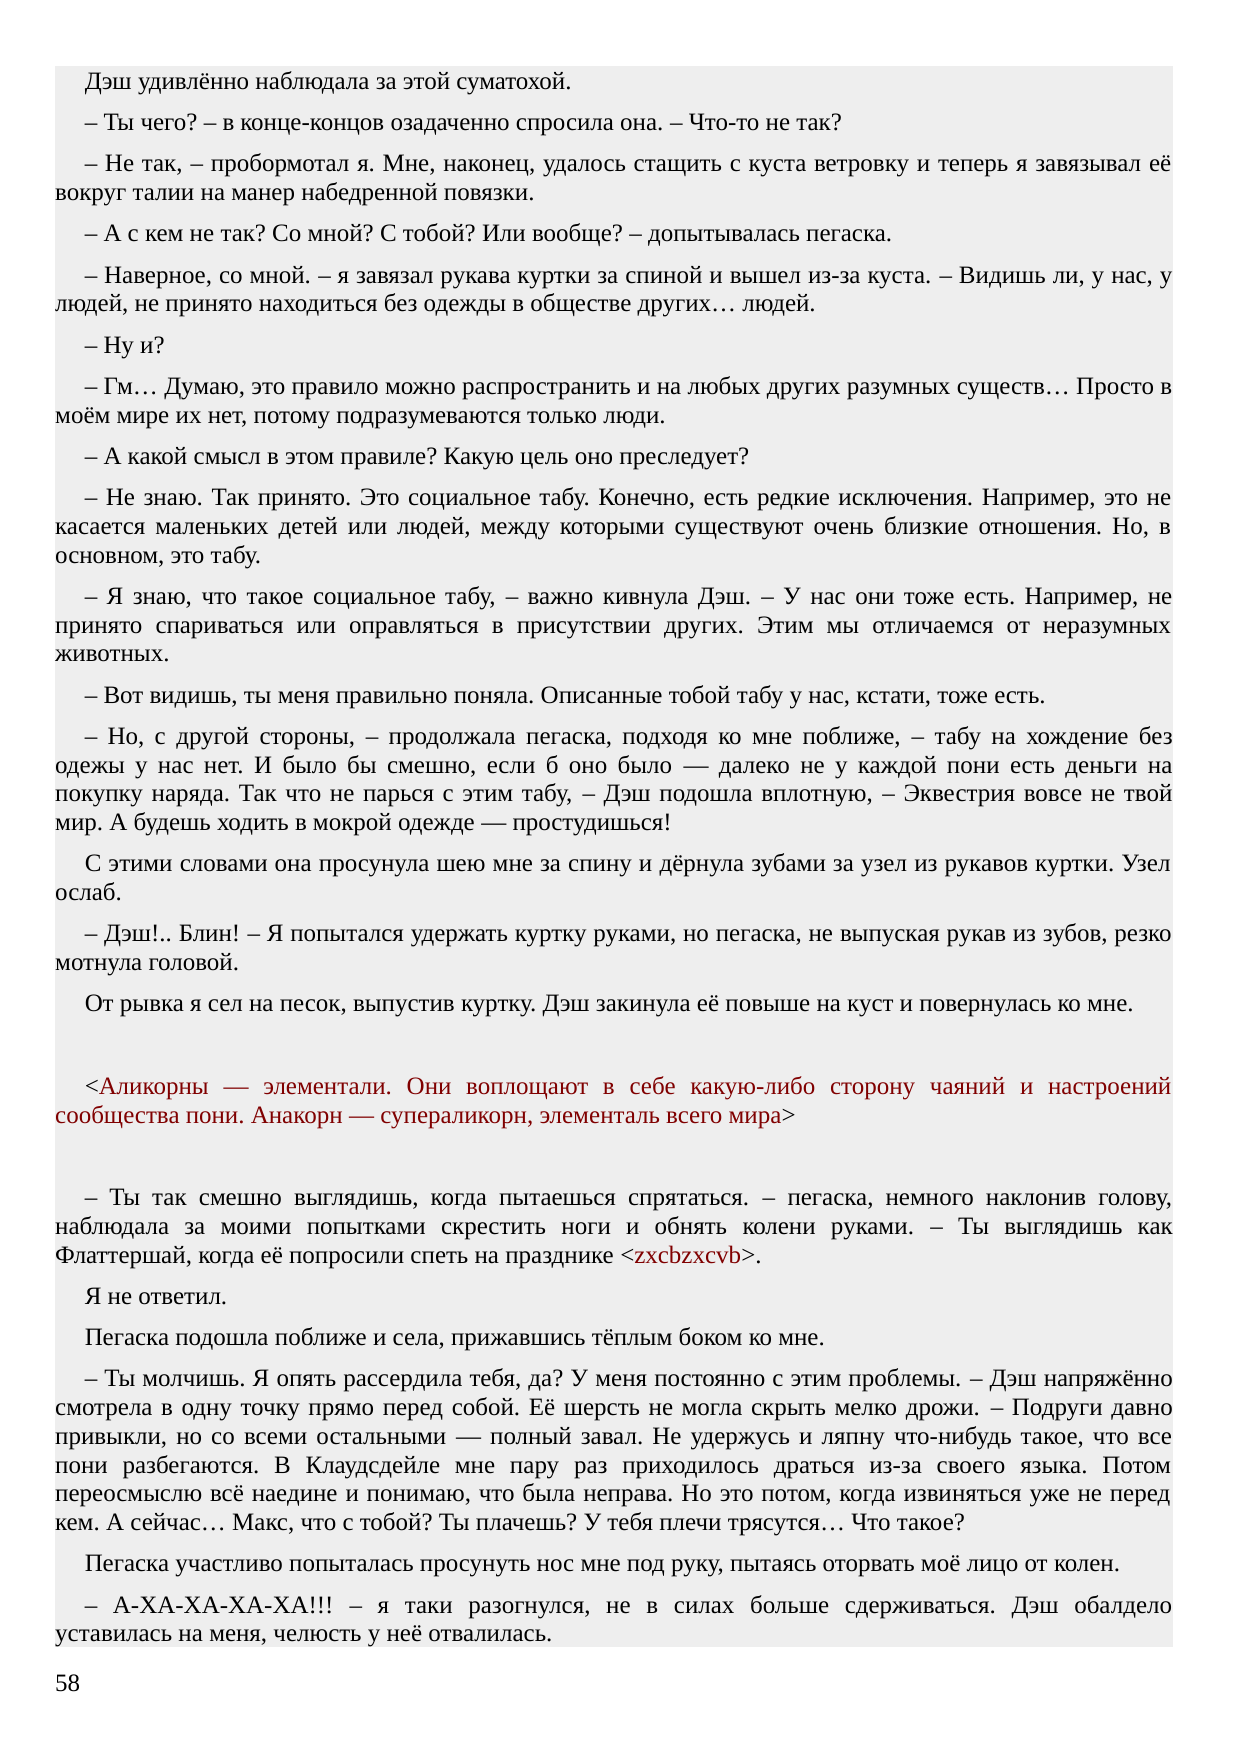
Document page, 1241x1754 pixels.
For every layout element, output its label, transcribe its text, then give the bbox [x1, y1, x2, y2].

text – Не знаю. Так принято. Это социальное табу. Конечно, есть редкие исключения. Например, это не касается маленьких детей или людей, между которыми существуют очень близкие отношения. Но, в основном, это табу. [55, 482, 1173, 568]
text Пегаска участливо попыталась просунуть нос мне под руку, пытаясь оторвать моё лицо от колен. [55, 1548, 1173, 1577]
text – Но, с другой стороны, – продолжала пегаска, подходя ко мне поближе, – табу на хождение без одежы у нас нет. И было бы смешно, если б оно было — далеко не у каждой пони есть деньги на покупку наряда. Так что не парься с этим табу, – Дэш подошла вплотную, – Эквестрия вовсе не твой мир. А будешь ходить в мокрой одежде — простудишься! [55, 721, 1173, 836]
text <Аликорны — элементали. Они воплощают в себе какую-либо сторону чаяний и настроений сообщества пони. Анакорн — супераликорн, элементаль всего мира> [55, 1071, 1173, 1128]
text – А-ХА-ХА-ХА-ХА!!! – я таки разогнулся, не в силах больше сдерживаться. Дэш обалдело уставилась на меня, челюсть у неё отвалилась. [55, 1590, 1173, 1647]
text Я не ответил. [55, 1281, 1173, 1310]
text Дэш удивлённо наблюдала за этой суматохой. [55, 66, 1173, 95]
text – Не так, – пробормотал я. Мне, наконец, удалось стащить с куста ветровку и теперь я завязывал её вокруг талии на манер набедренной повязки. [55, 148, 1173, 206]
text – А какой смысл в этом правиле? Какую цель оно преследует? [55, 441, 1173, 470]
text – Наверное, со мной. – я завязал рукава куртки за спиной и вышел из-за куста. – Видишь ли, у нас, у людей, не принято находиться без одежды в обществе других… людей. [55, 260, 1173, 317]
text Пегаска подошла поближе и села, прижавшись тёплым боком ко мне. [55, 1322, 1173, 1351]
text – Я знаю, что такое социальное табу, – важно кивнула Дэш. – У нас они тоже есть. Например, не принято спариваться или оправляться в присутствии других. Этим мы отличаемся от неразумных животных. [55, 581, 1173, 667]
text – Ну и? [55, 330, 1173, 358]
text – Гм… Думаю, это правило можно распространить и на любых других разумных существ… Просто в моём мире их нет, потому подразумеваются только люди. [55, 371, 1173, 428]
text От рывка я сел на песок, выпустив куртку. Дэш закинула её повыше на куст и повернулась ко мне. [55, 988, 1173, 1017]
text – Ты молчишь. Я опять рассердила тебя, да? У меня постоянно с этим проблемы. – Дэш напряжённо смотрела в одну точку прямо перед собой. Её шерсть не могла скрыть мелко дрожи. – Подруги давно привыкли, но со всеми остальными — полный завал. Не удержусь и ляпну что-нибудь такое, что все пони разбегаются. В Клаудсдейле мне пару раз приходилось драться из-за своего языка. Потом переосмыслю всё наедине и понимаю, что была неправа. Но это потом, когда извиняться уже не перед кем. А сейчас… Макс, что с тобой? Ты плачешь? У тебя плечи трясутся… Что такое? [55, 1363, 1173, 1536]
text – Дэш!.. Блин! – Я попытался удержать куртку руками, но пегаска, не выпуская рукав из зубов, резко мотнула головой. [55, 918, 1173, 976]
text С этими словами она просунула шею мне за спину и дёрнула зубами за узел из рукавов куртки. Узел ослаб. [55, 848, 1173, 906]
text – Ты так смешно выглядишь, когда пытаешься спрятаться. – пегаска, немного наклонив голову, наблюдала за моими попытками скрестить ноги и обнять колени руками. – Ты выглядишь как Флаттершай, когда её попросили спеть на празднике <zxcbzxcvb>. [55, 1182, 1173, 1268]
text – Ты чего? – в конце-концов озадаченно спросила она. – Что-то не так? [55, 107, 1173, 136]
text – А с кем не так? Со мной? С тобой? Или вообще? – допытывалась пегаска. [55, 218, 1173, 247]
text – Вот видишь, ты меня правильно поняла. Описанные тобой табу у нас, кстати, тоже есть. [55, 680, 1173, 708]
